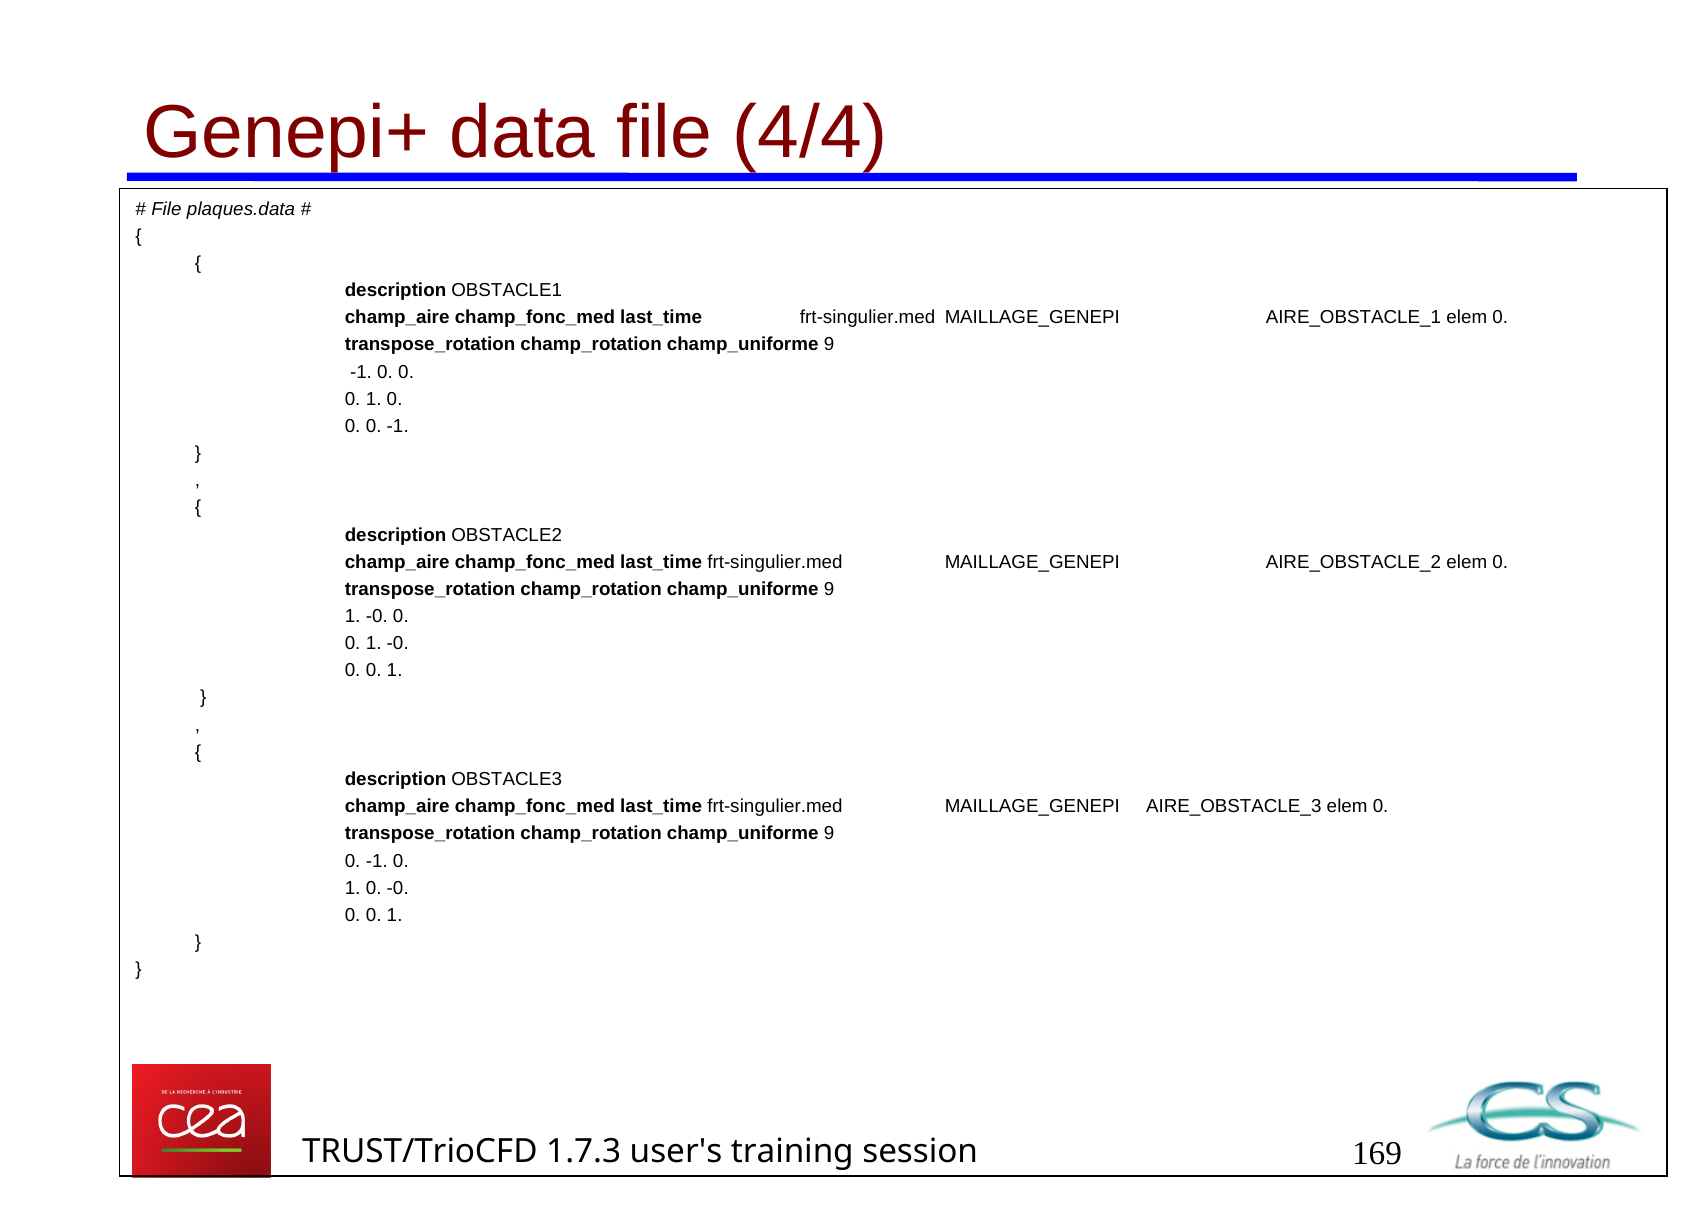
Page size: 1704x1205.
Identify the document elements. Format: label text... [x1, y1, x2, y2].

title Genepi+ data file (4/4) [127, 39, 1577, 188]
text_box # File plaques.data # { { description OBSTACLE1 champ_aire champ_fonc_med last_time frt-singulier.med MAILLAGE_GENEPI AIRE_OBSTACLE_1 elem 0. transpose_rotation champ_rotation champ_uniforme 9 -1. 0. 0. 0. 1. 0. 0. 0. -1. } , { description OBSTACLE2 champ_aire champ_fonc_med last_time frt-singulier.med MAILLAGE_GENEPI AIRE_OBSTACLE_2 elem 0. transpose_rotation champ_rotation champ_uniforme 9 1. -0. 0. 0. 1. -0. 0. 0. 1. } , { description OBSTACLE3 champ_aire champ_fonc_med last_time frt-singulier.med MAILLAGE_GENEPI AIRE_OBSTACLE_3 elem 0. transpose_rotation champ_rotation champ_uniforme 9 0. -1. 0. 1. 0. -0. 0. 0. 1. } } [119, 188, 1667, 1176]
